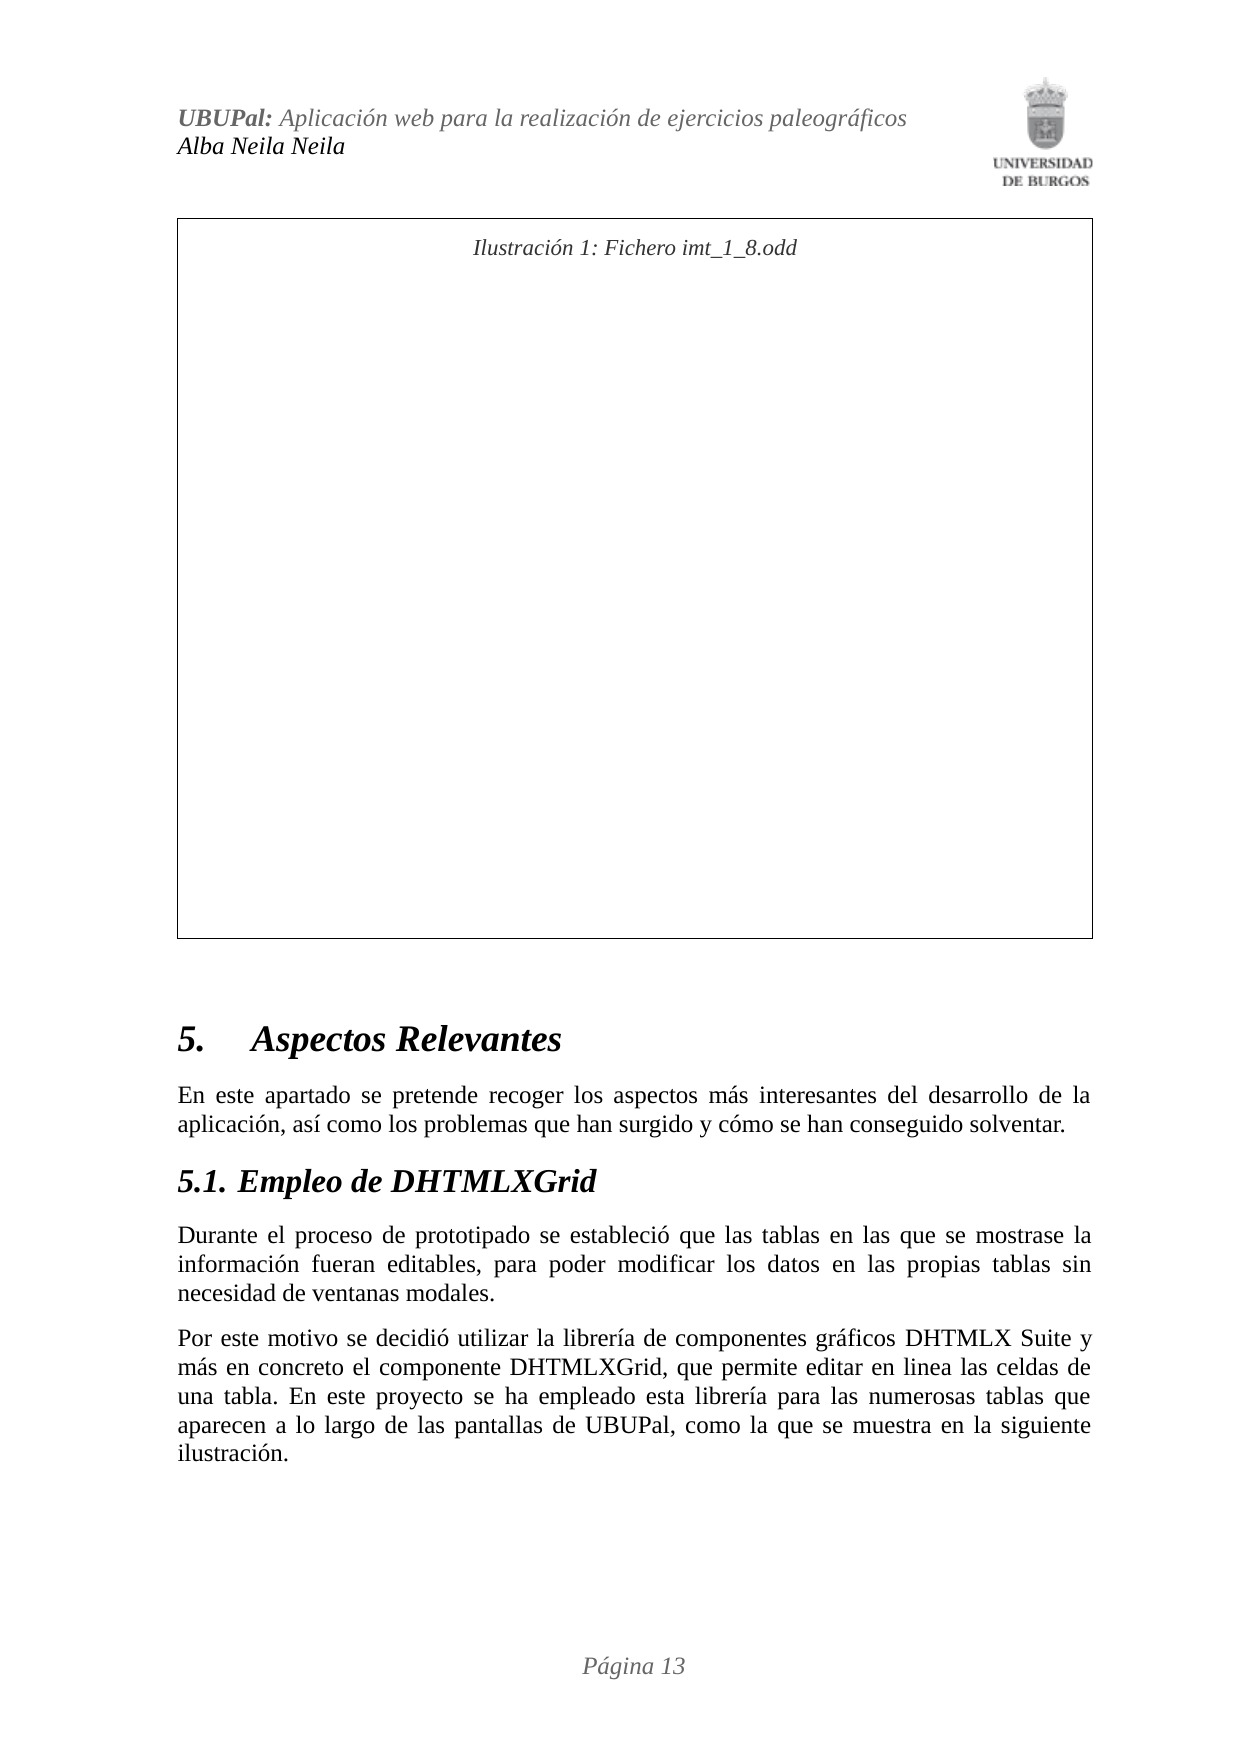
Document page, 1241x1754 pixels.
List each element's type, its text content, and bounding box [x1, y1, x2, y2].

text Durante el proceso de prototipado se estableció que las tablas en las que se mostrase la información fueran editables, para poder modificar los datos en las propias tablas sin necesidad de ventanas modales. [177, 1221, 1092, 1307]
text En este apartado se pretende recoger los aspectos más interesantes del desarrollo de la aplicación, así como los problemas que han surgido y cómo se han conseguido solventar. [177, 1081, 1092, 1138]
picture [993, 77, 1093, 186]
text Ilustración 1: Fichero imt_1_8.odd [180, 234, 1089, 260]
text Por este motivo se decidió utilizar la librería de componentes gráficos DHTMLX Suite y más en concreto el componente DHTMLXGrid, que permite editar en linea las celdas de una tabla. En este proyecto se ha empleado esta librería para las numerosas tablas que aparecen a lo largo de las pantallas de UBUPal, como la que se muestra en la siguiente ilustración. [177, 1323, 1092, 1467]
subtitle Empleo de DHTMLXGrid [177, 1162, 1092, 1200]
subtitle Aspectos Relevantes [177, 1017, 1092, 1060]
